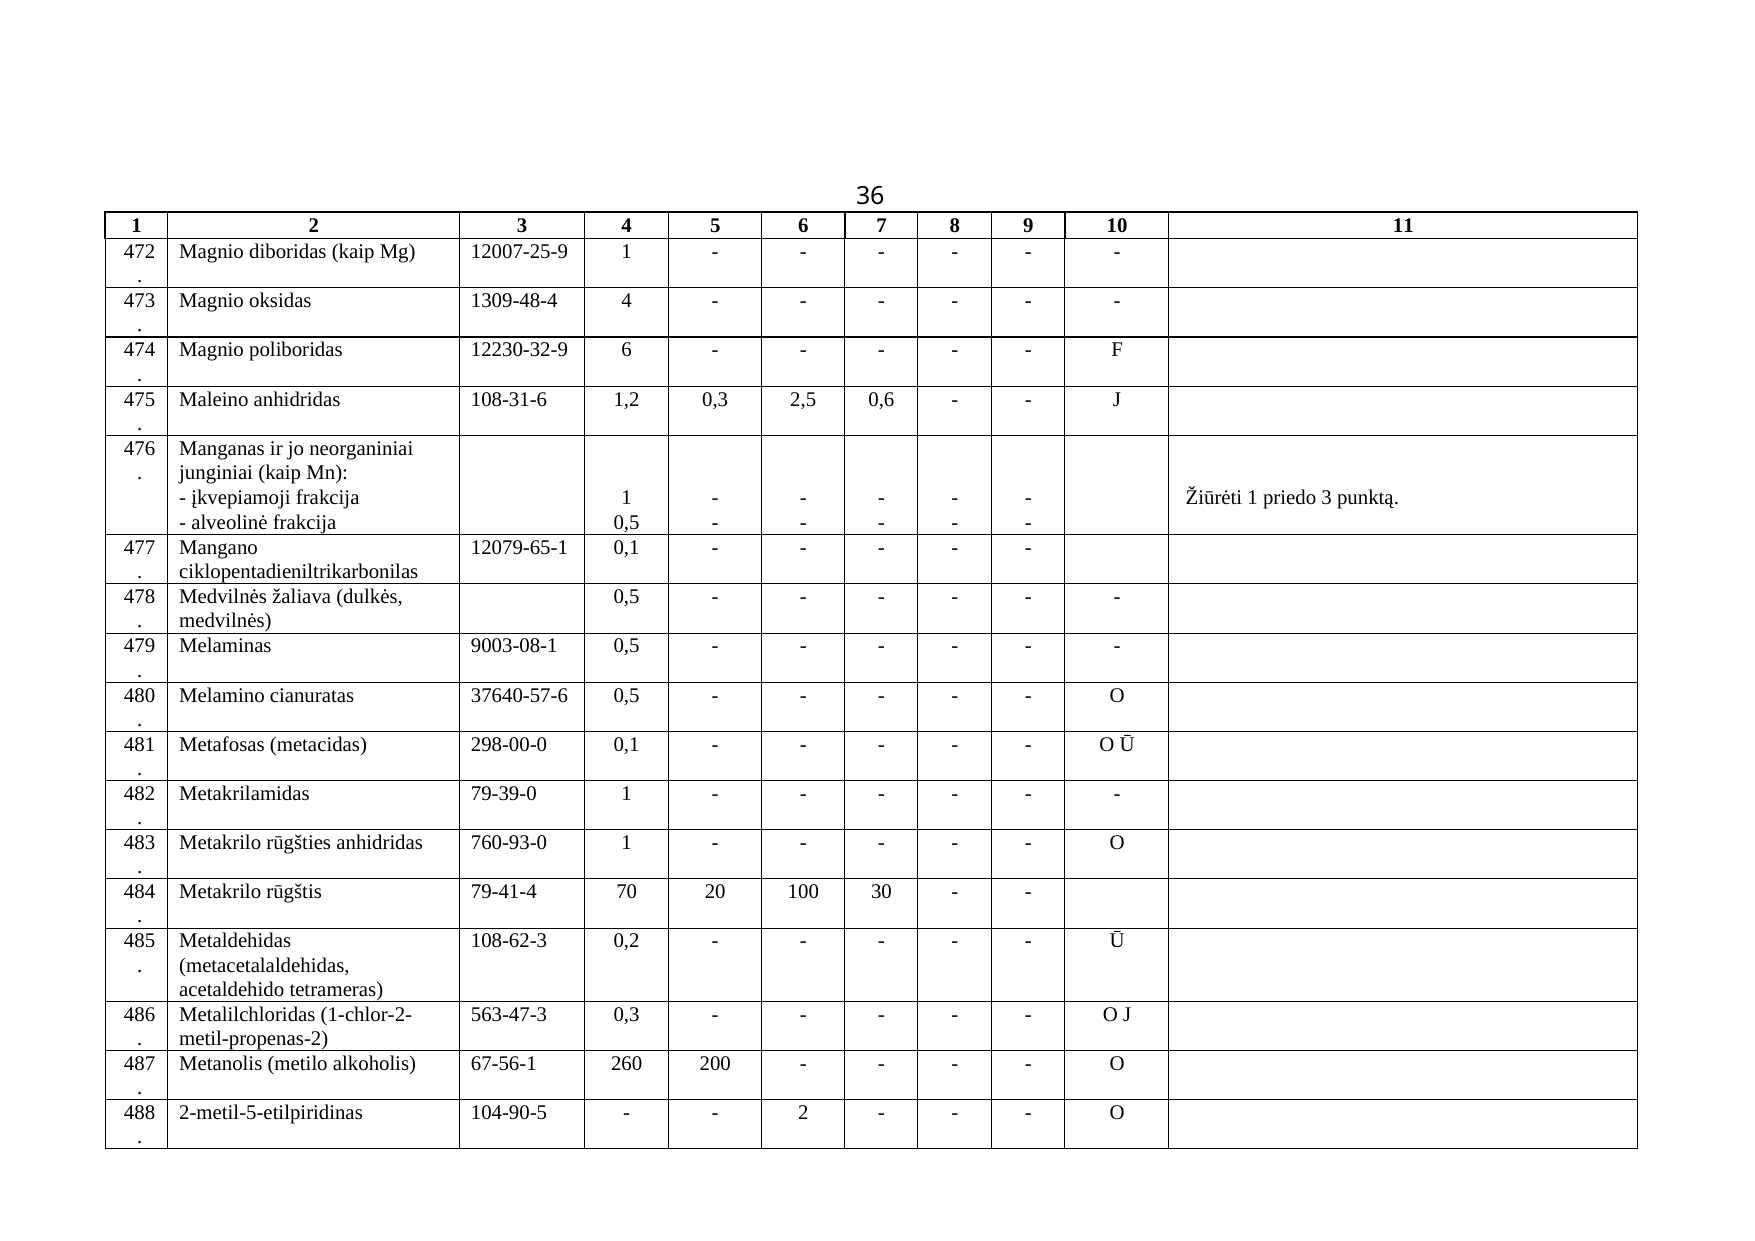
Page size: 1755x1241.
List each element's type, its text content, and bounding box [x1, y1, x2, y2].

table_cell - [918, 484, 991, 509]
table_cell [106, 1100, 167, 1148]
table_cell 0,5 [585, 584, 668, 632]
table_cell - [845, 288, 917, 336]
table_cell 0,6 [845, 387, 917, 435]
table_cell - [762, 484, 844, 509]
table_cell 1 [585, 239, 668, 287]
table_cell Maleino anhidridas [168, 387, 459, 435]
table_cell Magnio oksidas [168, 288, 459, 336]
table_cell - [669, 634, 761, 682]
table_cell 4 [585, 288, 668, 336]
table_cell 2-metil-5-etilpiridinas [168, 1100, 459, 1148]
table_cell 298-00-0 [460, 732, 584, 780]
table_header 8 [918, 213, 991, 238]
table_cell [1169, 634, 1637, 682]
table_cell - [1065, 634, 1168, 682]
table_cell - [918, 288, 991, 336]
table_cell Žiūrėti 1 priedo 3 punktą. [1169, 484, 1637, 509]
table_cell 0,2 [585, 929, 668, 1001]
table_cell - [992, 584, 1064, 632]
table_cell - [669, 239, 761, 287]
table_cell - [992, 830, 1064, 878]
table_cell Medvilnės žaliava (dulkės, medvilnės) [168, 584, 459, 632]
table_cell - [845, 1002, 917, 1050]
table_header 7 [846, 213, 917, 238]
table_cell 100 [762, 879, 844, 927]
table_cell O [1065, 683, 1168, 731]
table_cell 20 [669, 879, 761, 927]
table_cell [762, 436, 844, 484]
table_cell F [1065, 338, 1168, 386]
table_cell - [992, 535, 1064, 583]
table_cell - [669, 288, 761, 336]
table_cell - [762, 683, 844, 731]
table_cell 79-41-4 [460, 879, 584, 927]
table_cell - [918, 683, 991, 731]
table_cell - [918, 338, 991, 386]
table_cell - [845, 535, 917, 583]
table_cell [106, 584, 167, 632]
table_cell 0,3 [585, 1002, 668, 1050]
table_cell - [762, 830, 844, 878]
table_cell - [762, 781, 844, 829]
table_cell [1169, 239, 1637, 287]
table_cell - [845, 338, 917, 386]
table_cell - [992, 1051, 1064, 1099]
table_cell - [992, 683, 1064, 731]
table_cell 0,5 [585, 509, 668, 534]
table_cell - [669, 509, 761, 534]
table_cell Metalilchloridas (1-chlor-2-metil-propenas-2) [168, 1002, 459, 1050]
table_cell - [669, 929, 761, 1001]
table_cell 1,2 [585, 387, 668, 435]
table_cell [1169, 1051, 1637, 1099]
table_cell 563-47-3 [460, 1002, 584, 1050]
table_cell - [992, 732, 1064, 780]
table_cell - [918, 535, 991, 583]
table_cell 0,5 [585, 683, 668, 731]
table_cell [1169, 338, 1637, 386]
table_cell 760-93-0 [460, 830, 584, 878]
table_cell [106, 535, 167, 583]
table_cell [1065, 879, 1168, 927]
table_cell O [1065, 1051, 1168, 1099]
table_cell 1309-48-4 [460, 288, 584, 336]
table_cell 1 [585, 781, 668, 829]
table_cell - [845, 239, 917, 287]
table_cell [106, 683, 167, 731]
table_cell - [918, 584, 991, 632]
table_cell [1169, 683, 1637, 731]
table_cell [1169, 1002, 1637, 1050]
table_cell 0,1 [585, 732, 668, 780]
table_cell - [1065, 239, 1168, 287]
table_cell 260 [585, 1051, 668, 1099]
table_cell - [845, 683, 917, 731]
table_cell - [918, 239, 991, 287]
table_cell - [845, 484, 917, 509]
table_cell 1 [585, 484, 668, 509]
table_cell - [669, 683, 761, 731]
table_cell [106, 338, 167, 386]
table_cell [992, 436, 1064, 484]
table_cell - [992, 781, 1064, 829]
table_cell Melaminas [168, 634, 459, 682]
table_cell O Ū [1065, 732, 1168, 780]
table_cell - [918, 1002, 991, 1050]
table_cell 2 [762, 1100, 844, 1148]
table_cell - [762, 239, 844, 287]
table_cell 6 [585, 338, 668, 386]
table_cell Magnio diboridas (kaip Mg) [168, 239, 459, 287]
table_cell - [1065, 288, 1168, 336]
table_cell - [918, 1100, 991, 1148]
table_cell Metakrilo rūgšties anhidridas [168, 830, 459, 878]
table_cell [106, 929, 167, 1001]
table_cell - [845, 584, 917, 632]
table_cell [585, 436, 668, 484]
table_cell - [762, 732, 844, 780]
table_cell [1169, 535, 1637, 583]
table_cell - [918, 929, 991, 1001]
table_header 3 [460, 213, 584, 238]
table_cell Mangano ciklopentadieniltrikarbonilas [168, 535, 459, 583]
table_cell 12007-25-9 [460, 239, 584, 287]
table_cell 37640-57-6 [460, 683, 584, 731]
table_cell [106, 879, 167, 927]
table_cell [1169, 387, 1637, 435]
table_header 11 [1169, 213, 1637, 238]
table_cell [106, 436, 167, 534]
table_cell 0,5 [585, 634, 668, 682]
table_cell O [1065, 1100, 1168, 1148]
table_cell [106, 288, 167, 336]
table_header 4 [585, 213, 668, 238]
table_cell - [762, 584, 844, 632]
table_cell Manganas ir jo neorganiniai junginiai (kaip Mn): [168, 436, 459, 484]
table_cell - [918, 1051, 991, 1099]
table_cell - [845, 509, 917, 534]
table_cell - [762, 509, 844, 534]
table_cell [106, 732, 167, 780]
table_cell - [762, 634, 844, 682]
table_cell - [992, 387, 1064, 435]
table_cell [1065, 436, 1168, 484]
table_cell [1169, 288, 1637, 336]
table_cell - [845, 929, 917, 1001]
table_cell [1065, 509, 1168, 534]
table_cell 0,1 [585, 535, 668, 583]
table_cell 70 [585, 879, 668, 927]
table_cell - [669, 484, 761, 509]
table_cell [1169, 584, 1637, 632]
table_cell - [762, 1002, 844, 1050]
table_cell Metafosas (metacidas) [168, 732, 459, 780]
table_cell - [762, 929, 844, 1001]
table_cell [106, 1002, 167, 1050]
table_cell - [992, 929, 1064, 1001]
table_cell Melamino cianuratas [168, 683, 459, 731]
table_cell 108-31-6 [460, 387, 584, 435]
table_cell Magnio poliboridas [168, 338, 459, 386]
table_cell [1169, 509, 1637, 534]
table_cell - [918, 879, 991, 927]
table_cell - [918, 387, 991, 435]
table_cell 2,5 [762, 387, 844, 435]
table_cell - [992, 239, 1064, 287]
table_cell [669, 436, 761, 484]
table_cell - [918, 830, 991, 878]
table_cell - alveolinė frakcija [168, 509, 459, 534]
table_cell - [845, 1051, 917, 1099]
table_cell - [585, 1100, 668, 1148]
table_cell - [1065, 584, 1168, 632]
table_cell [1169, 929, 1637, 1001]
table_cell - [669, 781, 761, 829]
table_cell - [918, 732, 991, 780]
table_cell - [669, 1002, 761, 1050]
table_cell - [845, 732, 917, 780]
table_header 2 [168, 213, 459, 238]
table_cell [1169, 879, 1637, 927]
table_cell [460, 584, 584, 632]
table_cell O [1065, 830, 1168, 878]
table_cell J [1065, 387, 1168, 435]
table_cell [460, 436, 584, 534]
table_cell [1169, 830, 1637, 878]
table_cell - [992, 509, 1064, 534]
table_cell - [669, 584, 761, 632]
table_cell [106, 1051, 167, 1099]
table_cell [106, 387, 167, 435]
table_cell 12079-65-1 [460, 535, 584, 583]
table_cell - [992, 288, 1064, 336]
table_cell [845, 436, 917, 484]
table_cell Metakrilamidas [168, 781, 459, 829]
table_cell [1169, 732, 1637, 780]
table_cell - [762, 338, 844, 386]
table_cell 200 [669, 1051, 761, 1099]
table_cell - [669, 732, 761, 780]
table_header 6 [762, 213, 844, 238]
table_cell - [1065, 781, 1168, 829]
table_header 5 [669, 213, 761, 238]
table_cell - [918, 634, 991, 682]
table_cell - [669, 338, 761, 386]
table_cell - [762, 535, 844, 583]
table_cell [1169, 436, 1637, 484]
table_cell - [992, 484, 1064, 509]
table_cell - [669, 830, 761, 878]
table_cell - [992, 1002, 1064, 1050]
table_cell - [669, 1100, 761, 1148]
table_cell - [992, 338, 1064, 386]
table_cell [1065, 535, 1168, 583]
table_cell - [845, 634, 917, 682]
table_cell 12230-32-9 [460, 338, 584, 386]
table_cell - [845, 781, 917, 829]
table_cell - [992, 1100, 1064, 1148]
table_cell [106, 239, 167, 287]
table_cell [106, 781, 167, 829]
table_cell 0,3 [669, 387, 761, 435]
table_cell - [845, 1100, 917, 1148]
table_header 10 [1066, 213, 1168, 238]
table_cell [1065, 484, 1168, 509]
table_cell Metakrilo rūgštis [168, 879, 459, 927]
table_cell 108-62-3 [460, 929, 584, 1001]
table_cell - [845, 830, 917, 878]
table_cell - [762, 1051, 844, 1099]
table_cell [1169, 781, 1637, 829]
table_cell - [992, 634, 1064, 682]
table_cell - [992, 879, 1064, 927]
table_cell [106, 634, 167, 682]
table_cell [106, 830, 167, 878]
table_cell 104-90-5 [460, 1100, 584, 1148]
table_cell - [669, 535, 761, 583]
table_cell Metanolis (metilo alkoholis) [168, 1051, 459, 1099]
table_cell [918, 436, 991, 484]
table_cell [1169, 1100, 1637, 1148]
table_cell - [918, 781, 991, 829]
table_cell Metaldehidas (metacetalaldehidas, acetaldehido tetrameras) [168, 929, 459, 1001]
table_cell - įkvepiamoji frakcija [168, 484, 459, 509]
table_cell - [918, 509, 991, 534]
table_cell 79-39-0 [460, 781, 584, 829]
table_cell - [762, 288, 844, 336]
table_cell 30 [845, 879, 917, 927]
table_header 1 [106, 213, 167, 238]
table_cell O J [1065, 1002, 1168, 1050]
table_cell Ū [1065, 929, 1168, 1001]
table_cell 1 [585, 830, 668, 878]
table_header 9 [992, 213, 1064, 238]
table_cell 67-56-1 [460, 1051, 584, 1099]
table_cell 9003-08-1 [460, 634, 584, 682]
